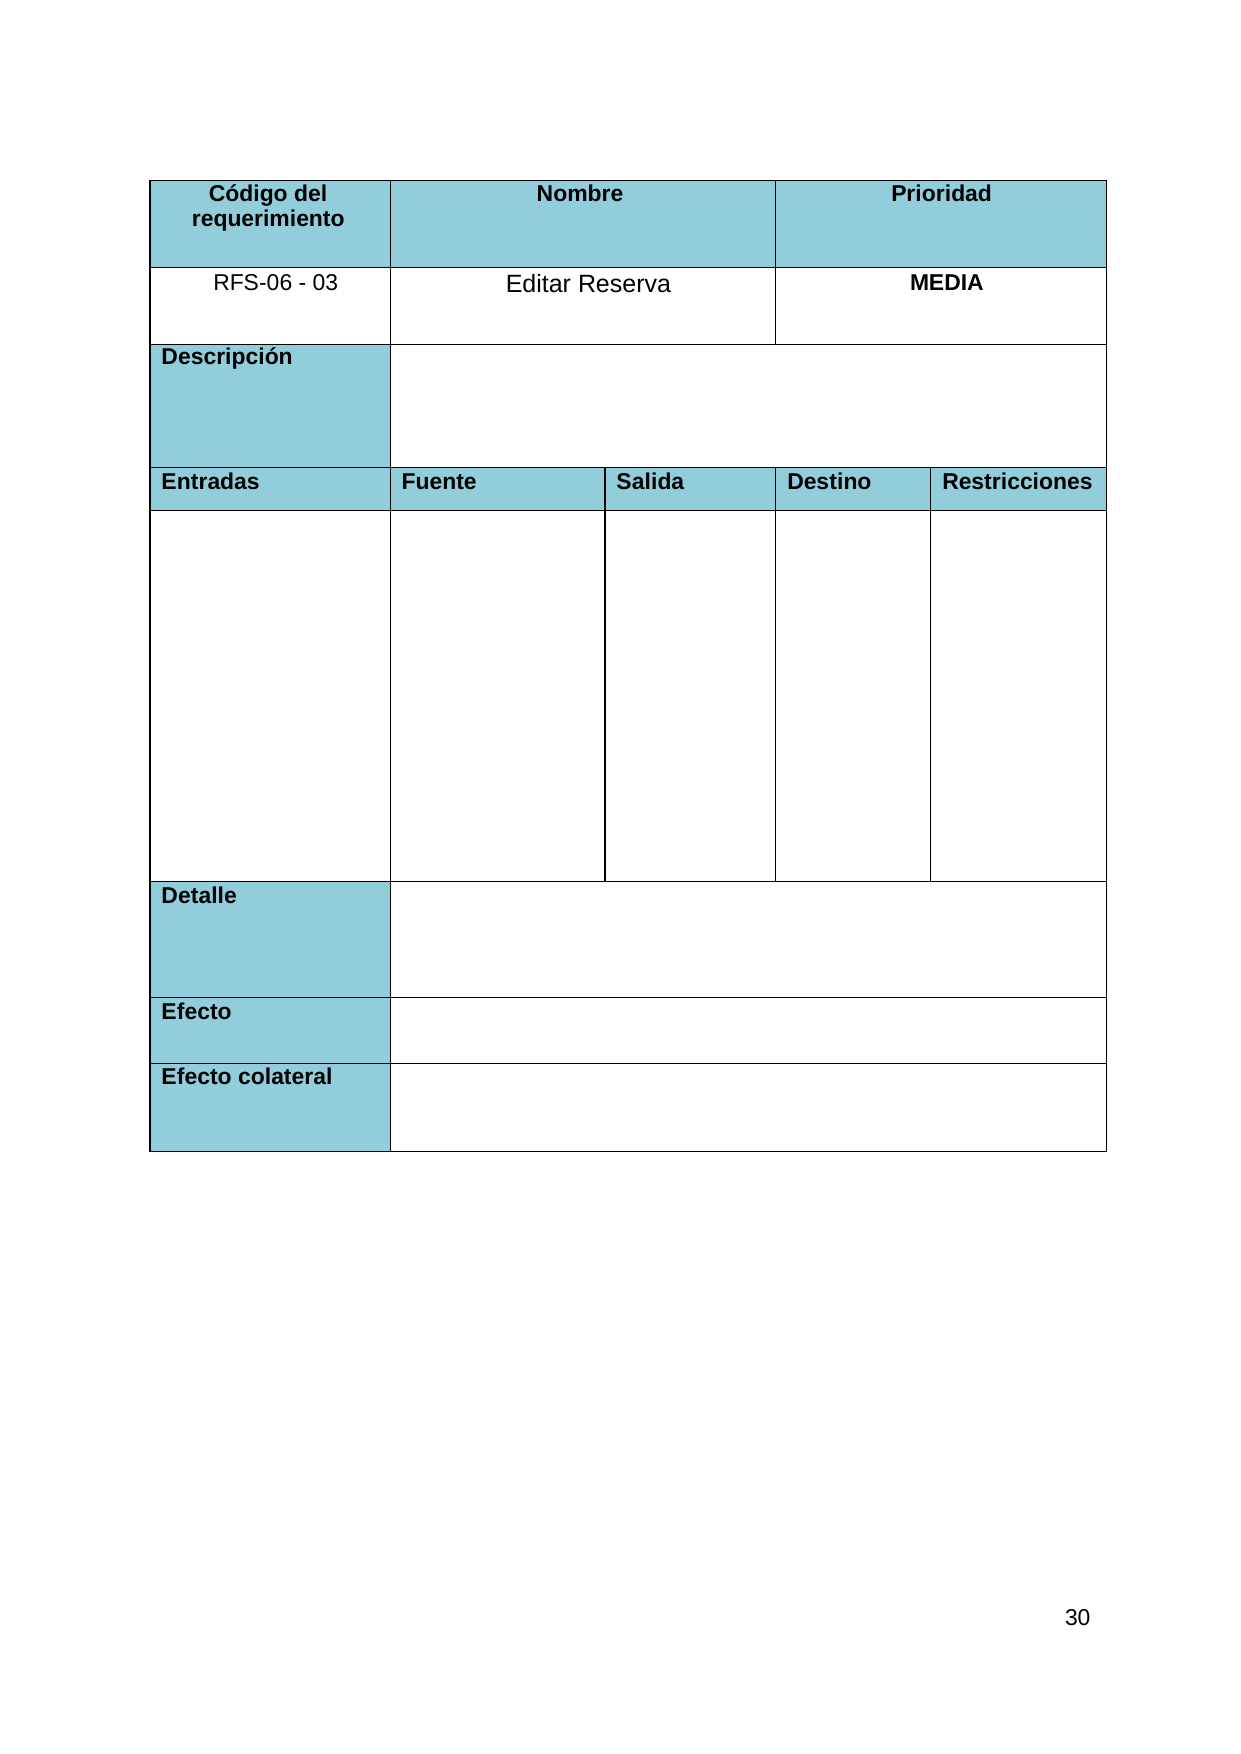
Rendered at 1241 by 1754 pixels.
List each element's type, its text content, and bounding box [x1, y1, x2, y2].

table_cell Efecto colateral [151, 1064, 390, 1151]
table_cell MEDIA [776, 268, 1106, 344]
table_cell [931, 511, 1106, 881]
table_cell Descripción [151, 345, 390, 467]
table_cell [776, 511, 930, 881]
table_header Código del requerimiento [151, 181, 390, 267]
table_header Prioridad [776, 181, 1106, 267]
table_cell Efecto [151, 998, 390, 1063]
table_cell Restricciones [931, 468, 1106, 510]
table_header Nombre [391, 181, 775, 267]
table_cell Editar Reserva [391, 268, 775, 344]
table_cell [151, 511, 390, 881]
table_cell [391, 882, 1106, 997]
table_cell Entradas [151, 468, 390, 510]
table_cell [391, 998, 1106, 1063]
table_cell [391, 511, 604, 881]
table_cell Salida [606, 468, 775, 510]
table_cell [391, 1064, 1106, 1151]
table_cell RFS-06 - 03 [151, 268, 390, 344]
table_cell Destino [776, 468, 930, 510]
table_cell Fuente [391, 468, 604, 510]
table_cell [391, 345, 1106, 467]
table_cell [606, 511, 775, 881]
table_cell Detalle [151, 882, 390, 997]
